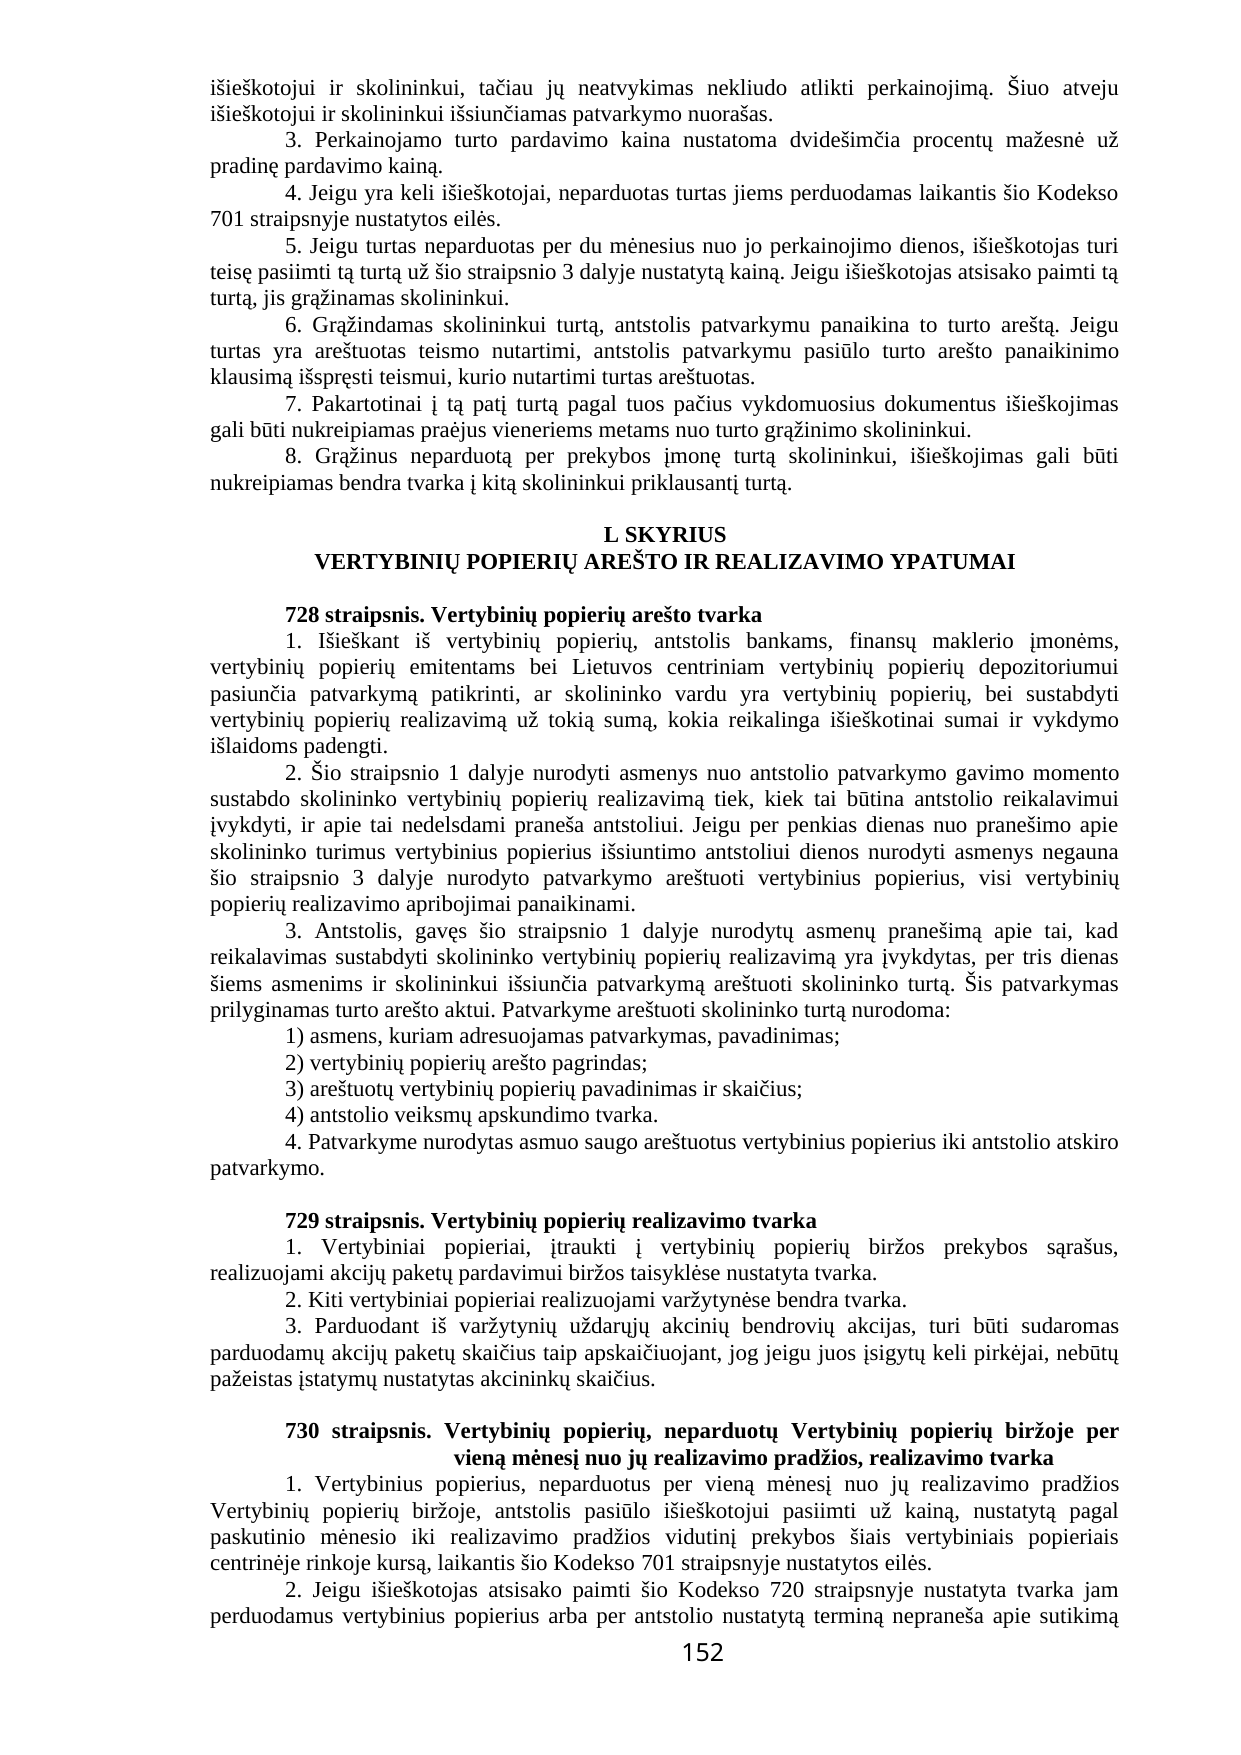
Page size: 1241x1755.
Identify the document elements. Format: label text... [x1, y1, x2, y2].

text 6. Grąžindamas skolininkui turtą, antstolis patvarkymu panaikina to turto areštą. Jeigu turtas yra areštuotas teismo nutartimi, antstolis patvarkymu pasiūlo turto arešto panaikinimo klausimą išspręsti teismui, kurio nutartimi turtas areštuotas. [210, 311, 1120, 390]
text 2. Jeigu išieškotojas atsisako paimti šio Kodekso 720 straipsnyje nustatyta tvarka jam perduodamus vertybinius popierius arba per antstolio nustatytą terminą nepraneša apie sutikimą [210, 1576, 1120, 1628]
text 1) asmens, kuriam adresuojamas patvarkymas, pavadinimas; [210, 1022, 1120, 1049]
text 4. Patvarkyme nurodytas asmuo saugo areštuotus vertybinius popierius iki antstolio atskiro patvarkymo. [210, 1128, 1120, 1180]
text 3. Antstolis, gavęs šio straipsnio 1 dalyje nurodytų asmenų pranešimą apie tai, kad reikalavimas sustabdyti skolininko vertybinių popierių realizavimą yra įvykdytas, per tris dienas šiems asmenims ir skolininkui išsiunčia patvarkymą areštuoti skolininko turtą. Šis patvarkymas prilyginamas turto arešto aktui. Patvarkyme areštuoti skolininko turtą nurodoma: [210, 917, 1120, 1022]
text VERTYBINIŲ POPIERIŲ AREŠTO IR REALIZAVIMO YPATUMAI [210, 548, 1120, 574]
text 1. Išieškant iš vertybinių popierių, antstolis bankams, finansų maklerio įmonėms, vertybinių popierių emitentams bei Lietuvos centriniam vertybinių popierių depozitoriumui pasiunčia patvarkymą patikrinti, ar skolininko vardu yra vertybinių popierių, bei sustabdyti vertybinių popierių realizavimą už tokią sumą, kokia reikalinga išieškotinai sumai ir vykdymo išlaidoms padengti. [210, 627, 1120, 759]
text 730 straipsnis. Vertybinių popierių, neparduotų Vertybinių popierių biržoje per vieną mėnesį nuo jų realizavimo pradžios, realizavimo tvarka [285, 1418, 1120, 1470]
text 8. Grąžinus neparduotą per prekybos įmonę turtą skolininkui, išieškojimas gali būti nukreipiamas bendra tvarka į kitą skolininkui priklausantį turtą. [210, 442, 1120, 495]
text 2) vertybinių popierių arešto pagrindas; [210, 1049, 1120, 1075]
text 3) areštuotų vertybinių popierių pavadinimas ir skaičius; [210, 1075, 1120, 1101]
text 1. Vertybiniai popieriai, įtraukti į vertybinių popierių biržos prekybos sąrašus, realizuojami akcijų paketų pardavimui biržos taisyklėse nustatyta tvarka. [210, 1233, 1120, 1286]
text 3. Parduodant iš varžytynių uždarųjų akcinių bendrovių akcijas, turi būti sudaromas parduodamų akcijų paketų skaičius taip apskaičiuojant, jog jeigu juos įsigytų keli pirkėjai, nebūtų pažeistas įstatymų nustatytas akcininkų skaičius. [210, 1312, 1120, 1391]
text 5. Jeigu turtas neparduotas per du mėnesius nuo jo perkainojimo dienos, išieškotojas turi teisę pasiimti tą turtą už šio straipsnio 3 dalyje nustatytą kainą. Jeigu išieškotojas atsisako paimti tą turtą, jis grąžinamas skolininkui. [210, 232, 1120, 311]
text 2. Kiti vertybiniai popieriai realizuojami varžytynėse bendra tvarka. [210, 1286, 1120, 1312]
text 7. Pakartotinai į tą patį turtą pagal tuos pačius vykdomuosius dokumentus išieškojimas gali būti nukreipiamas praėjus vieneriems metams nuo turto grąžinimo skolininkui. [210, 390, 1120, 442]
text 1. Vertybinius popierius, neparduotus per vieną mėnesį nuo jų realizavimo pradžios Vertybinių popierių biržoje, antstolis pasiūlo išieškotojui pasiimti už kainą, nustatytą pagal paskutinio mėnesio iki realizavimo pradžios vidutinį prekybos šiais vertybiniais popieriais centrinėje rinkoje kursą, laikantis šio Kodekso 701 straipsnyje nustatytos eilės. [210, 1470, 1120, 1576]
text 4) antstolio veiksmų apskundimo tvarka. [210, 1101, 1120, 1128]
text 4. Jeigu yra keli išieškotojai, neparduotas turtas jiems perduodamas laikantis šio Kodekso 701 straipsnyje nustatytos eilės. [210, 179, 1120, 232]
subtitle L SKYRIUS [210, 522, 1120, 548]
text 728 straipsnis. Vertybinių popierių arešto tvarka [210, 601, 1120, 627]
text 2. Šio straipsnio 1 dalyje nurodyti asmenys nuo antstolio patvarkymo gavimo momento sustabdo skolininko vertybinių popierių realizavimą tiek, kiek tai būtina antstolio reikalavimui įvykdyti, ir apie tai nedelsdami praneša antstoliui. Jeigu per penkias dienas nuo pranešimo apie skolininko turimus vertybinius popierius išsiuntimo antstoliui dienos nurodyti asmenys negauna šio straipsnio 3 dalyje nurodyto patvarkymo areštuoti vertybinius popierius, visi vertybinių popierių realizavimo apribojimai panaikinami. [210, 759, 1120, 917]
text išieškotojui ir skolininkui, tačiau jų neatvykimas nekliudo atlikti perkainojimą. Šiuo atveju išieškotojui ir skolininkui išsiunčiamas patvarkymo nuorašas. [210, 73, 1120, 126]
text 729 straipsnis. Vertybinių popierių realizavimo tvarka [210, 1207, 1120, 1233]
text 3. Perkainojamo turto pardavimo kaina nustatoma dvidešimčia procentų mažesnė už pradinę pardavimo kainą. [210, 126, 1120, 179]
